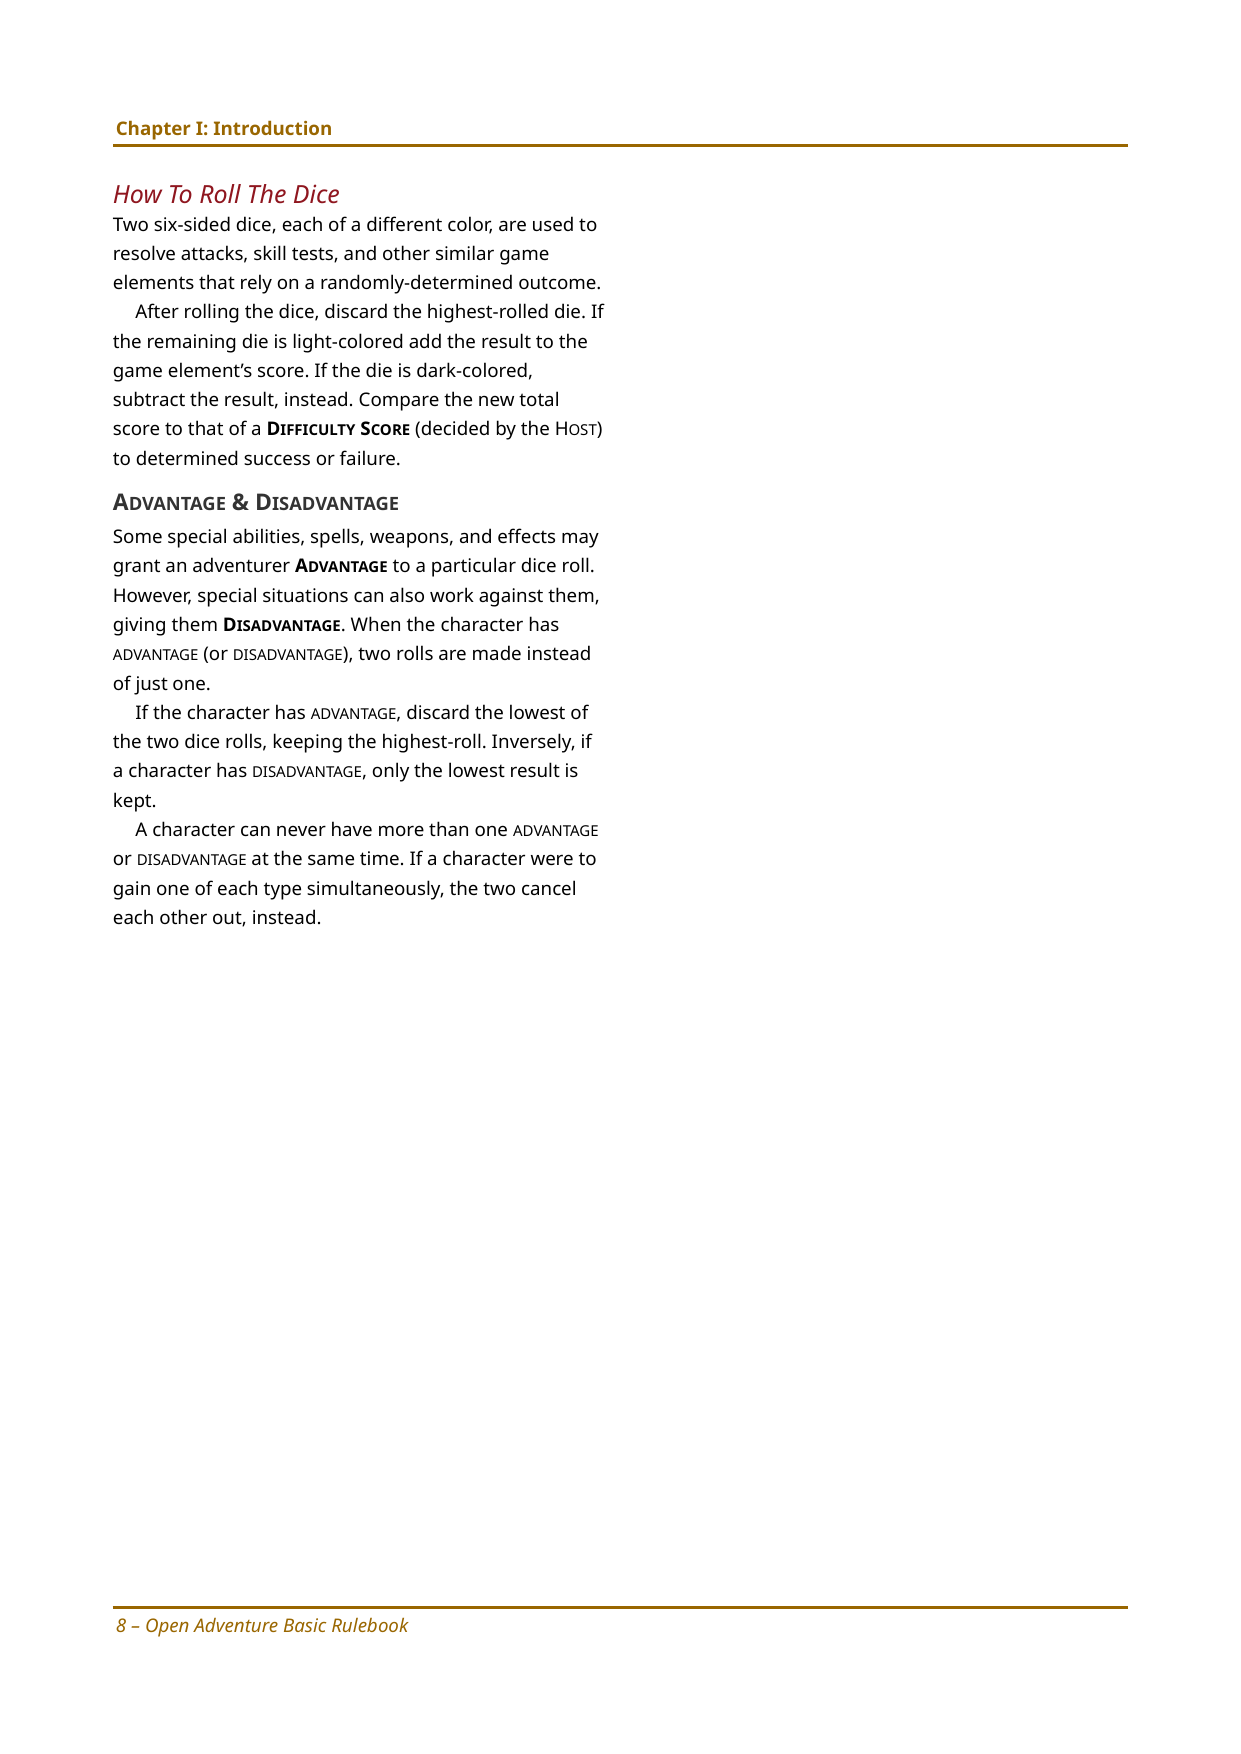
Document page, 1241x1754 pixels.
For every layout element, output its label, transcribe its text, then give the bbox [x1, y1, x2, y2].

subtitle Advantage & Disadvantage [113, 486, 605, 517]
text After rolling the dice, discard the highest-rolled die. If the remaining die is light-colored add the result to the game element’s score. If the die is dark-colored, subtract the result, instead. Compare the new total score to that of a Difficulty Score (decided by the Host) to determined success or failure. [113, 299, 605, 471]
text Some special abilities, spells, weapons, and effects may grant an adventurer Advantage to a particular dice roll. However, special situations can also work against them, giving them Disadvantage. When the character has advantage (or disadvantage), two rolls are made instead of just one. [113, 523, 605, 695]
text A character can never have more than one advantage or disadvantage at the same time. If a character were to gain one of each type simultaneously, the two cancel each other out, instead. [113, 816, 605, 929]
subtitle How to Roll the Dice [113, 177, 605, 211]
text If the character has advantage, discard the lowest of the two dice rolls, keeping the highest-roll. Inversely, if a character has disadvantage, only the lowest result is kept. [113, 699, 605, 812]
text Two six-sided dice, each of a different color, are used to resolve attacks, skill tests, and other similar game elements that rely on a randomly-determined outcome. [113, 211, 605, 295]
